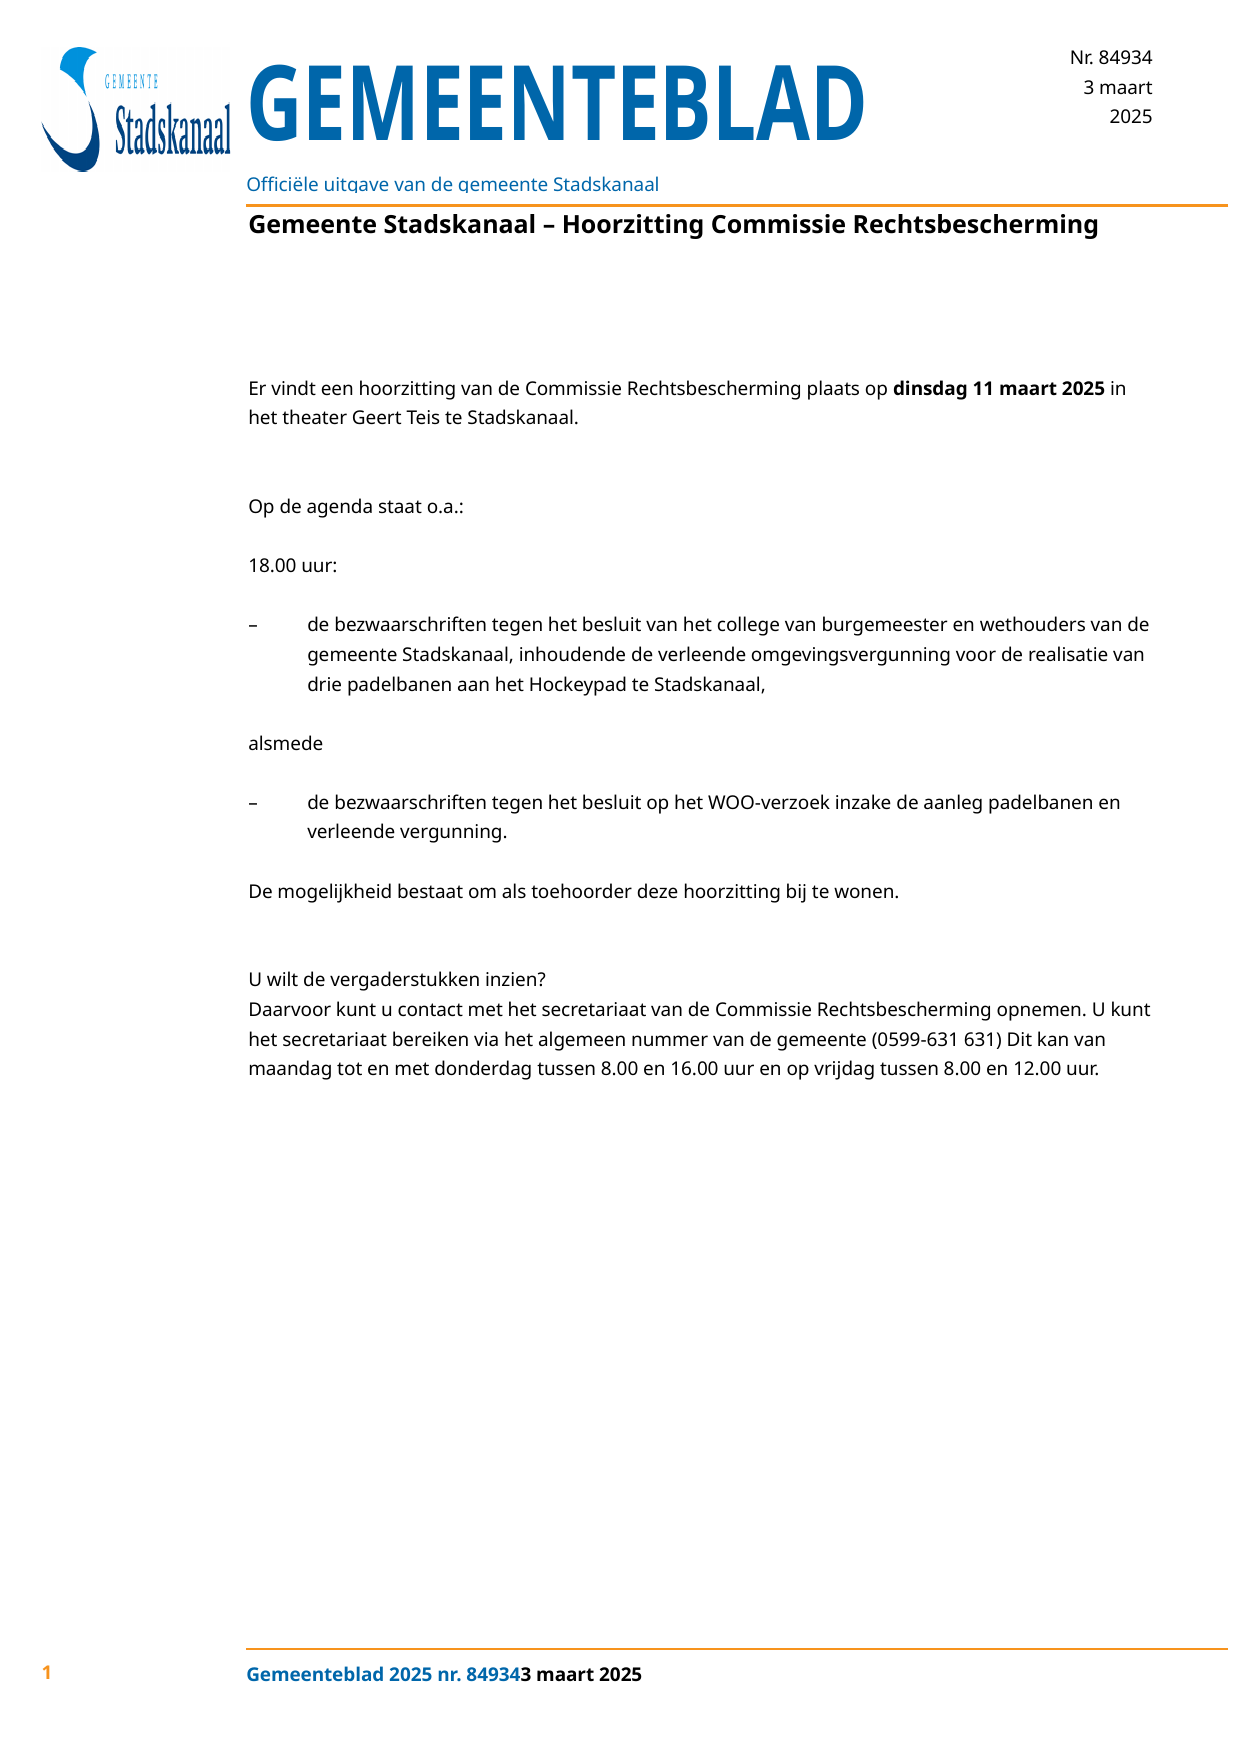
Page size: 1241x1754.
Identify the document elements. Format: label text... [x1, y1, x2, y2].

text alsmede [248, 730, 1152, 756]
list de bezwaarschriften tegen het besluit van het college van burgemeester en wethouders van de gemeente Stadskanaal, inhoudende de verleende omgevingsvergunning voor de realisatie van drie padelbanen aan het Hockeypad te Stadskanaal, [248, 612, 1152, 696]
text U wilt de vergaderstukken inzien? [248, 967, 1152, 992]
text 18.00 uur: [248, 552, 1152, 578]
text Er vindt een hoorzitting van de Commissie Rechtsbescherming plaats op dinsdag 11 maart 2025 in het theater Geert Teis te Stadskanaal. [248, 375, 1152, 430]
picture [41, 47, 231, 172]
text Gemeente Stadskanaal – Hoorzitting Commissie Rechtsbescherming [248, 207, 1152, 241]
list de bezwaarschriften tegen het besluit op het WOO-verzoek inzake de aanleg padelbanen en verleende vergunning. [248, 789, 1152, 844]
text De mogelijkheid bestaat om als toehoorder deze hoorzitting bij te wonen. [248, 878, 1152, 903]
text Daarvoor kunt u contact met het secretariaat van de Commissie Rechtsbescherming opnemen. U kunt het secretariaat bereiken via het algemeen nummer van de gemeente (0599-631 631) Dit kan van maandag tot en met donderdag tussen 8.00 en 16.00 uur en op vrijdag tussen 8.00 en 12.00 uur. [248, 996, 1152, 1081]
text Op de agenda staat o.a.: [248, 493, 1152, 519]
